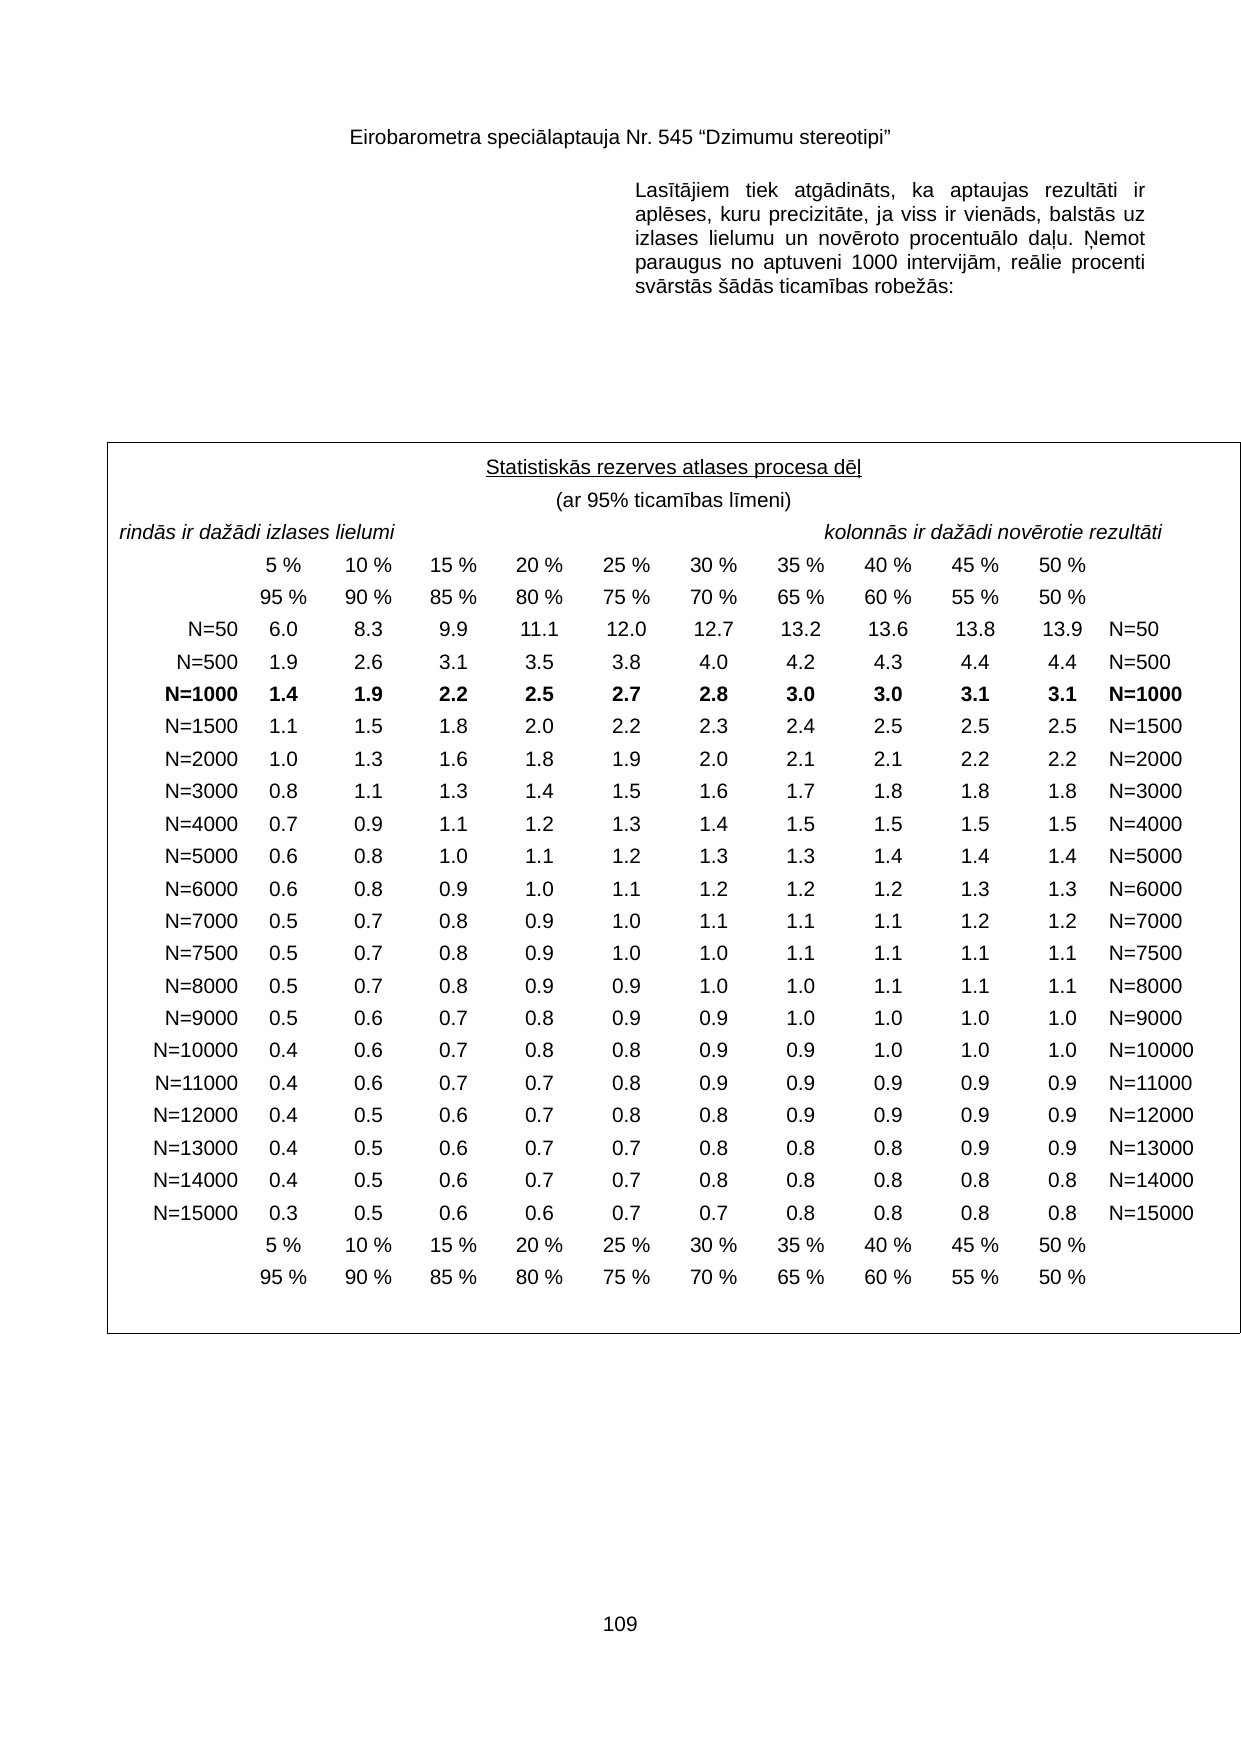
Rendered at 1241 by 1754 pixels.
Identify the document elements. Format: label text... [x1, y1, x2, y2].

table_cell 0,5 [326, 1131, 411, 1164]
table_cell 0,8 [326, 840, 411, 872]
table_cell 0,9 [496, 969, 583, 1002]
table_cell [1106, 581, 1231, 613]
table_cell 0,4 [241, 1131, 326, 1164]
table_cell 1,8 [931, 775, 1019, 807]
table_cell 1,6 [411, 743, 496, 775]
table_cell 0,4 [241, 1034, 326, 1067]
table_cell 0,9 [670, 1034, 757, 1067]
table_cell 0,4 [241, 1164, 326, 1196]
table_cell 0,6 [496, 1196, 583, 1228]
table_cell 4,4 [931, 645, 1019, 678]
table_cell 0,8 [844, 1131, 931, 1164]
table_cell 2,1 [757, 743, 844, 775]
table_cell 1,4 [241, 678, 326, 710]
table_cell 85 % [411, 1261, 496, 1293]
table_cell 25 % [583, 548, 670, 581]
table_cell 5 % [241, 548, 326, 581]
table_cell 0,7 [326, 969, 411, 1002]
table_cell 35 % [757, 1229, 844, 1261]
table_cell N=11000 [116, 1067, 241, 1099]
table_cell N=14000 [116, 1164, 241, 1196]
table_cell N=1000 [116, 678, 241, 710]
table_cell (ar 95% ticamības līmeni) [116, 484, 1231, 516]
table_cell 0,9 [931, 1099, 1019, 1131]
table_cell 2,2 [1019, 743, 1106, 775]
table_cell N=1500 [1106, 710, 1231, 743]
table_cell 0,7 [583, 1196, 670, 1228]
table_cell 1,2 [496, 808, 583, 840]
table_cell 0,8 [844, 1196, 931, 1228]
table_cell N=15000 [1106, 1196, 1231, 1228]
table_cell 25 % [583, 1229, 670, 1261]
table_cell 1,0 [1019, 1002, 1106, 1034]
table_cell 0,7 [496, 1067, 583, 1099]
table_cell 60 % [844, 581, 931, 613]
table_cell 0,6 [411, 1196, 496, 1228]
table_cell 0,7 [326, 905, 411, 937]
table_cell 1,3 [326, 743, 411, 775]
table_cell 1,1 [241, 710, 326, 743]
table_cell 0,8 [583, 1067, 670, 1099]
table_cell 45 % [931, 548, 1019, 581]
table_cell 0,5 [326, 1164, 411, 1196]
table_cell 1,9 [583, 743, 670, 775]
table_cell 50 % [1019, 1229, 1106, 1261]
table_cell N=3000 [116, 775, 241, 807]
table_cell 0,9 [757, 1099, 844, 1131]
table_cell [670, 516, 757, 548]
table_cell 0,8 [496, 1002, 583, 1034]
table_cell 0,8 [1019, 1164, 1106, 1196]
table_cell N=4000 [1106, 808, 1231, 840]
table_cell 60 % [844, 1261, 931, 1293]
table_cell N=50 [116, 613, 241, 645]
table_cell N=5000 [116, 840, 241, 872]
table_cell 40 % [844, 548, 931, 581]
table_cell 0,8 [583, 1034, 670, 1067]
table_cell 1,2 [1019, 905, 1106, 937]
table_cell 0,8 [583, 1099, 670, 1131]
table_cell N=8000 [116, 969, 241, 1002]
table_cell 15 % [411, 1229, 496, 1261]
table_cell 1,2 [670, 872, 757, 904]
table_cell 1,3 [411, 775, 496, 807]
table_cell 1,9 [326, 678, 411, 710]
table_cell kolonnās ir dažādi novērotie rezultāti [757, 516, 1231, 548]
table_cell N=6000 [1106, 872, 1231, 904]
table_cell 1,8 [411, 710, 496, 743]
table_cell 0,7 [411, 1002, 496, 1034]
table_cell N=5000 [1106, 840, 1231, 872]
table_cell 1,3 [1019, 872, 1106, 904]
table_cell 0,6 [326, 1067, 411, 1099]
table_cell 1,0 [757, 1002, 844, 1034]
table_cell N=15000 [116, 1196, 241, 1228]
table_cell 1,2 [583, 840, 670, 872]
table_cell N=9000 [1106, 1002, 1231, 1034]
table_cell 1,1 [844, 905, 931, 937]
table_cell 0,7 [326, 937, 411, 969]
table_cell N=3000 [1106, 775, 1231, 807]
table_cell 1,0 [411, 840, 496, 872]
table_cell 0,9 [583, 969, 670, 1002]
table_cell 1,0 [931, 1034, 1019, 1067]
table_cell 0,6 [241, 840, 326, 872]
table_cell 0,6 [326, 1034, 411, 1067]
table_cell 0,9 [326, 808, 411, 840]
table_cell 90 % [326, 1261, 411, 1293]
table_cell 1,0 [670, 969, 757, 1002]
table_cell 6,0 [241, 613, 326, 645]
table_cell 0,6 [411, 1099, 496, 1131]
table_cell 1,4 [1019, 840, 1106, 872]
table_cell 2,5 [496, 678, 583, 710]
table_cell 2,7 [583, 678, 670, 710]
table_cell 0,9 [1019, 1067, 1106, 1099]
table_cell 1,1 [931, 937, 1019, 969]
table_cell 12,7 [670, 613, 757, 645]
table_cell 0,6 [411, 1131, 496, 1164]
table_cell 1,1 [757, 937, 844, 969]
table_cell 1,0 [583, 905, 670, 937]
table_cell 0,9 [1019, 1099, 1106, 1131]
table_cell 15 % [411, 548, 496, 581]
table_cell 70 % [670, 1261, 757, 1293]
table_cell 1,1 [757, 905, 844, 937]
table_cell 0,9 [496, 937, 583, 969]
table_cell 1,0 [670, 937, 757, 969]
table_cell 1,4 [496, 775, 583, 807]
table_cell 0,7 [496, 1131, 583, 1164]
table_cell 65 % [757, 1261, 844, 1293]
table_cell 80 % [496, 581, 583, 613]
table_cell 2,5 [1019, 710, 1106, 743]
table_cell [583, 516, 670, 548]
table_cell 0,8 [411, 969, 496, 1002]
table_cell 4,0 [670, 645, 757, 678]
table_cell 1,0 [757, 969, 844, 1002]
table_cell N=10000 [1106, 1034, 1231, 1067]
table_cell N=7000 [116, 905, 241, 937]
table_cell 0,7 [411, 1067, 496, 1099]
table_cell [1106, 1229, 1231, 1261]
table_cell N=500 [116, 645, 241, 678]
table_cell 1,0 [1019, 1034, 1106, 1067]
table_cell N=7000 [1106, 905, 1231, 937]
table_cell 55 % [931, 581, 1019, 613]
table_cell 4,2 [757, 645, 844, 678]
table_cell 0,9 [583, 1002, 670, 1034]
table_cell 0,9 [670, 1067, 757, 1099]
table_cell 2,1 [844, 743, 931, 775]
table_cell 0,6 [241, 872, 326, 904]
text [108, 443, 1240, 1333]
table_cell 1,4 [844, 840, 931, 872]
table_cell 1,5 [326, 710, 411, 743]
table_cell 0,8 [411, 937, 496, 969]
table_cell 0,3 [241, 1196, 326, 1228]
table_cell 12,0 [583, 613, 670, 645]
table_cell 1,2 [931, 905, 1019, 937]
table_cell 30 % [670, 1229, 757, 1261]
table_cell 50 % [1019, 1261, 1106, 1293]
table_cell N=50 [1106, 613, 1231, 645]
table_cell 0,8 [326, 872, 411, 904]
table_cell 75 % [583, 581, 670, 613]
table_cell N=10000 [116, 1034, 241, 1067]
table_cell 45 % [931, 1229, 1019, 1261]
table_cell 13,9 [1019, 613, 1106, 645]
table_cell 85 % [411, 581, 496, 613]
table_cell 0,8 [670, 1099, 757, 1131]
table_cell 1,5 [931, 808, 1019, 840]
table_cell 1,5 [757, 808, 844, 840]
table_cell 9,9 [411, 613, 496, 645]
table_cell 1,0 [844, 1034, 931, 1067]
table_cell 30 % [670, 548, 757, 581]
table_cell 1,1 [583, 872, 670, 904]
table_cell 0,7 [241, 808, 326, 840]
table_cell 0,8 [931, 1164, 1019, 1196]
table_cell 80 % [496, 1261, 583, 1293]
table_cell 1,9 [241, 645, 326, 678]
table_cell 0,5 [326, 1196, 411, 1228]
table_cell 1,7 [757, 775, 844, 807]
table_cell N=1500 [116, 710, 241, 743]
table_cell 10 % [326, 1229, 411, 1261]
table_cell 1,4 [931, 840, 1019, 872]
table_cell 3,5 [496, 645, 583, 678]
table_cell 13,2 [757, 613, 844, 645]
table_cell 2,3 [670, 710, 757, 743]
table_cell 3,1 [1019, 678, 1106, 710]
table_cell N=6000 [116, 872, 241, 904]
table_cell 0,6 [411, 1164, 496, 1196]
table_cell 20 % [496, 1229, 583, 1261]
table_cell N=8000 [1106, 969, 1231, 1002]
table_cell 0,9 [931, 1131, 1019, 1164]
table_cell 0,4 [241, 1099, 326, 1131]
table_cell 35 % [757, 548, 844, 581]
table_cell [116, 1229, 241, 1261]
table_cell 1,5 [1019, 808, 1106, 840]
table_cell 3,8 [583, 645, 670, 678]
table_cell [1106, 1261, 1231, 1293]
table_cell 55 % [931, 1261, 1019, 1293]
table_cell 2,2 [931, 743, 1019, 775]
table_cell 0,5 [241, 937, 326, 969]
table_cell 95 % [241, 581, 326, 613]
table_cell N=11000 [1106, 1067, 1231, 1099]
table_cell 0,7 [496, 1164, 583, 1196]
table_cell N=500 [1106, 645, 1231, 678]
table_cell 1,4 [670, 808, 757, 840]
table_cell 1,3 [670, 840, 757, 872]
table_cell 0,8 [670, 1164, 757, 1196]
table_cell 1,8 [844, 775, 931, 807]
table_cell [1106, 548, 1231, 581]
table_cell 1,1 [844, 937, 931, 969]
table_cell [116, 1261, 241, 1293]
table_cell 1,3 [931, 872, 1019, 904]
table_cell 0,9 [411, 872, 496, 904]
table_cell 1,2 [844, 872, 931, 904]
table_cell N=7500 [116, 937, 241, 969]
table_cell [116, 581, 241, 613]
table_cell 2,0 [496, 710, 583, 743]
table_cell 0,8 [670, 1131, 757, 1164]
table_cell N=1000 [1106, 678, 1231, 710]
table_cell 2,2 [583, 710, 670, 743]
table_cell 0,9 [844, 1067, 931, 1099]
table_cell N=2000 [1106, 743, 1231, 775]
table_cell 50 % [1019, 548, 1106, 581]
table_cell 0,5 [241, 905, 326, 937]
table_cell 0,6 [326, 1002, 411, 1034]
table_cell 1,1 [1019, 969, 1106, 1002]
table_cell 95 % [241, 1261, 326, 1293]
table_cell 1,1 [670, 905, 757, 937]
table_cell 0,7 [583, 1131, 670, 1164]
table_cell 0,5 [241, 1002, 326, 1034]
table_cell 3,0 [757, 678, 844, 710]
table_cell 0,9 [844, 1099, 931, 1131]
table_cell 1,5 [583, 775, 670, 807]
table_cell N=13000 [116, 1131, 241, 1164]
table_cell 0,7 [411, 1034, 496, 1067]
table_cell N=2000 [116, 743, 241, 775]
table_cell 0,4 [241, 1067, 326, 1099]
table_cell 0,7 [670, 1196, 757, 1228]
table_cell 2,0 [670, 743, 757, 775]
table_cell 1,2 [757, 872, 844, 904]
table_cell 75 % [583, 1261, 670, 1293]
table_cell 1,1 [844, 969, 931, 1002]
table_cell 2,8 [670, 678, 757, 710]
table_cell 40 % [844, 1229, 931, 1261]
table_cell 2,5 [931, 710, 1019, 743]
table_cell 13,6 [844, 613, 931, 645]
table_cell 90 % [326, 581, 411, 613]
table_cell 0,8 [757, 1131, 844, 1164]
table_cell 2,5 [844, 710, 931, 743]
table_cell 2,2 [411, 678, 496, 710]
table_cell N=4000 [116, 808, 241, 840]
table_cell N=7500 [1106, 937, 1231, 969]
table_cell 0,8 [931, 1196, 1019, 1228]
table_cell 0,9 [757, 1034, 844, 1067]
table_cell 13,8 [931, 613, 1019, 645]
table_cell 1,1 [496, 840, 583, 872]
table_cell 0,8 [1019, 1196, 1106, 1228]
table_cell 3,1 [411, 645, 496, 678]
table_cell 5 % [241, 1229, 326, 1261]
table_cell 0,9 [496, 905, 583, 937]
table_cell 2,6 [326, 645, 411, 678]
table_cell 0,8 [757, 1196, 844, 1228]
table_cell 1,0 [496, 872, 583, 904]
table_cell 4,4 [1019, 645, 1106, 678]
table_cell 8,3 [326, 613, 411, 645]
table_cell N=12000 [116, 1099, 241, 1131]
table_header Statistiskās rezerves atlases procesa dēļ [116, 451, 1231, 483]
table_cell 0,7 [496, 1099, 583, 1131]
table_cell 1,1 [1019, 937, 1106, 969]
table_cell 1,0 [583, 937, 670, 969]
table_cell 0,9 [757, 1067, 844, 1099]
table_cell rindās ir dažādi izlases lielumi [116, 516, 583, 548]
table_cell 10 % [326, 548, 411, 581]
table_cell 1,1 [326, 775, 411, 807]
table_cell 70 % [670, 581, 757, 613]
table_cell 0,9 [931, 1067, 1019, 1099]
text Lasītājiem tiek atgādināts, ka aptaujas rezultāti ir aplēses, kuru precizitāte, ja viss ir vienāds, balstās uz izlases lielumu un novēroto procentuālo daļu. Ņemot paraugus no aptuveni 1000 intervijām, reālie procenti svārstās šādās ticamības robežās: [635, 178, 1146, 298]
table_cell N=13000 [1106, 1131, 1231, 1164]
table_cell 1,0 [844, 1002, 931, 1034]
table_cell 11,1 [496, 613, 583, 645]
table_cell 1,0 [241, 743, 326, 775]
table_cell 1,1 [931, 969, 1019, 1002]
table_cell 0,8 [241, 775, 326, 807]
table_cell 1,8 [1019, 775, 1106, 807]
table_cell 2,4 [757, 710, 844, 743]
table_cell 0,9 [1019, 1131, 1106, 1164]
table_cell 0,5 [241, 969, 326, 1002]
table_cell N=12000 [1106, 1099, 1231, 1131]
table_cell 1,8 [496, 743, 583, 775]
table_cell 0,8 [757, 1164, 844, 1196]
table_cell [116, 548, 241, 581]
table_cell 1,3 [757, 840, 844, 872]
table_cell 1,6 [670, 775, 757, 807]
table_cell 0,8 [496, 1034, 583, 1067]
table_cell 0,7 [583, 1164, 670, 1196]
table_cell 50 % [1019, 581, 1106, 613]
table_cell 0,9 [670, 1002, 757, 1034]
table_cell 0,8 [411, 905, 496, 937]
table_cell 1,5 [844, 808, 931, 840]
table_cell N=14000 [1106, 1164, 1231, 1196]
table_cell N=9000 [116, 1002, 241, 1034]
table_cell 1,1 [411, 808, 496, 840]
table_cell 20 % [496, 548, 583, 581]
table_cell 3,0 [844, 678, 931, 710]
table_cell 0,5 [326, 1099, 411, 1131]
table_cell 4,3 [844, 645, 931, 678]
table_cell 3,1 [931, 678, 1019, 710]
table_cell 1,0 [931, 1002, 1019, 1034]
table_cell 65 % [757, 581, 844, 613]
table_cell 1,3 [583, 808, 670, 840]
table_cell 0,8 [844, 1164, 931, 1196]
